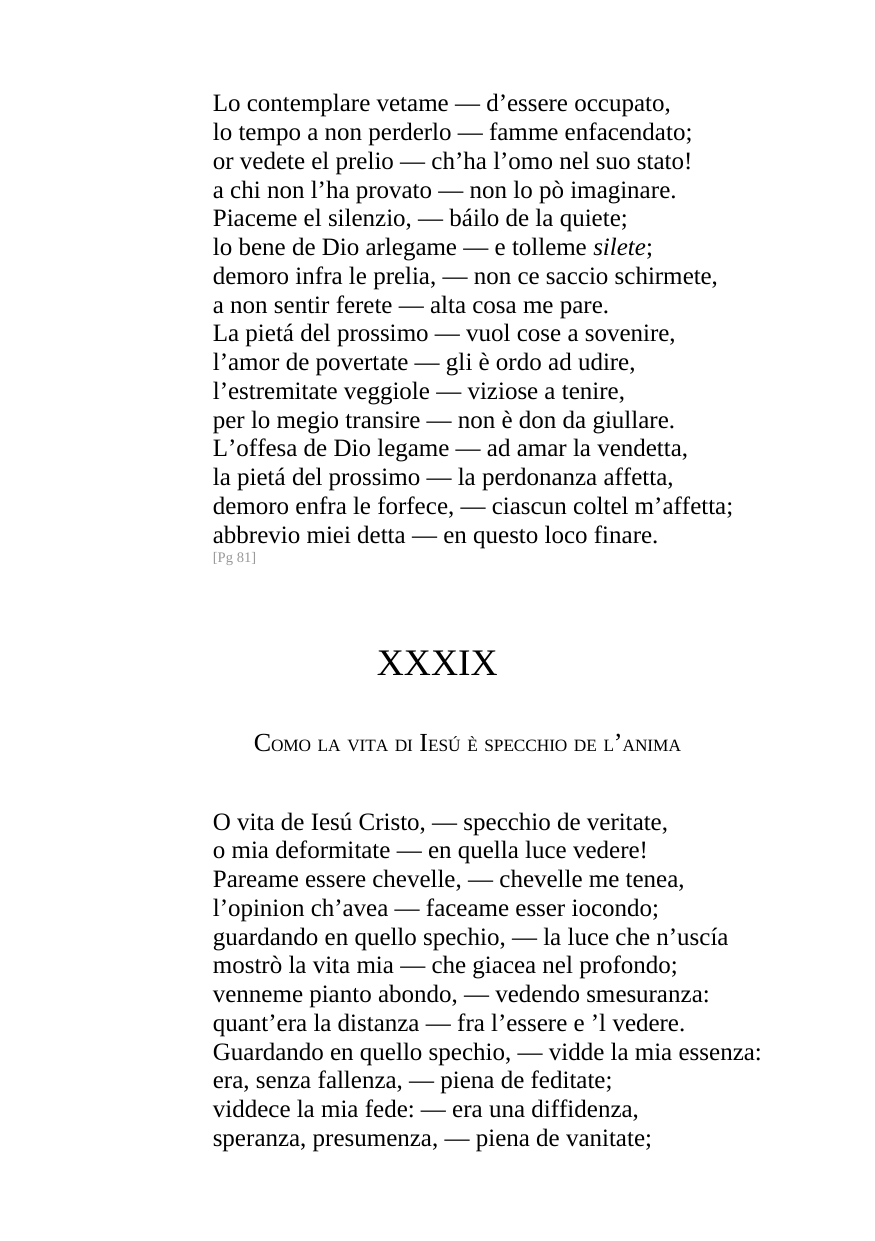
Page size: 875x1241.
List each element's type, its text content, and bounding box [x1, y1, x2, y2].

text O vita de Iesú Cristo, — specchio de veritate, o mia deformitate — en quella luce vedere! [213, 807, 779, 864]
text L’offesa de Dio legame — ad amar la vendetta, la pietá del prossimo — la perdonanza affetta, demoro enfra le forfece, — ciascun coltel m’affetta; abbrevio miei detta — en questo loco finare. [Pg 81] [213, 433, 779, 565]
text Lo contemplare vetame — d’essere occupato, lo tempo a non perderlo — famme enfacendato; or vedete el prelio — ch’ha l’omo nel suo stato! a chi non l’ha provato — non lo pò imaginare. [213, 88, 779, 203]
text Pareame essere chevelle, — chevelle me tenea, l’opinion ch’avea — faceame esser iocondo; guardando en quello spechio, — la luce che n’uscía mostrò la vita mia — che giacea nel profondo; venneme pianto abondo, — vedendo smesuranza: quant’era la distanza — fra l’essere e ’l vedere. [213, 864, 779, 1037]
text Guardando en quello spechio, — vidde la mia essenza: era, senza fallenza, — piena de feditate; viddece la mia fede: — era una diffidenza, speranza, presumenza, — piena de vanitate; [213, 1037, 779, 1152]
text La pietá del prossimo — vuol cose a sovenire, l’amor de povertate — gli è ordo ad udire, l’estremitate veggiole — viziose a tenire, per lo megio transire — non è don da giullare. [213, 318, 779, 433]
text Piaceme el silenzio, — báilo de la quiete; lo bene de Dio arlegame — e tolleme silete; demoro infra le prelia, — non ce saccio schirmete, a non sentir ferete — alta cosa me pare. [213, 203, 779, 318]
subtitle XXXIX Como la vita di Iesú è specchio de l’anima [94, 640, 779, 757]
